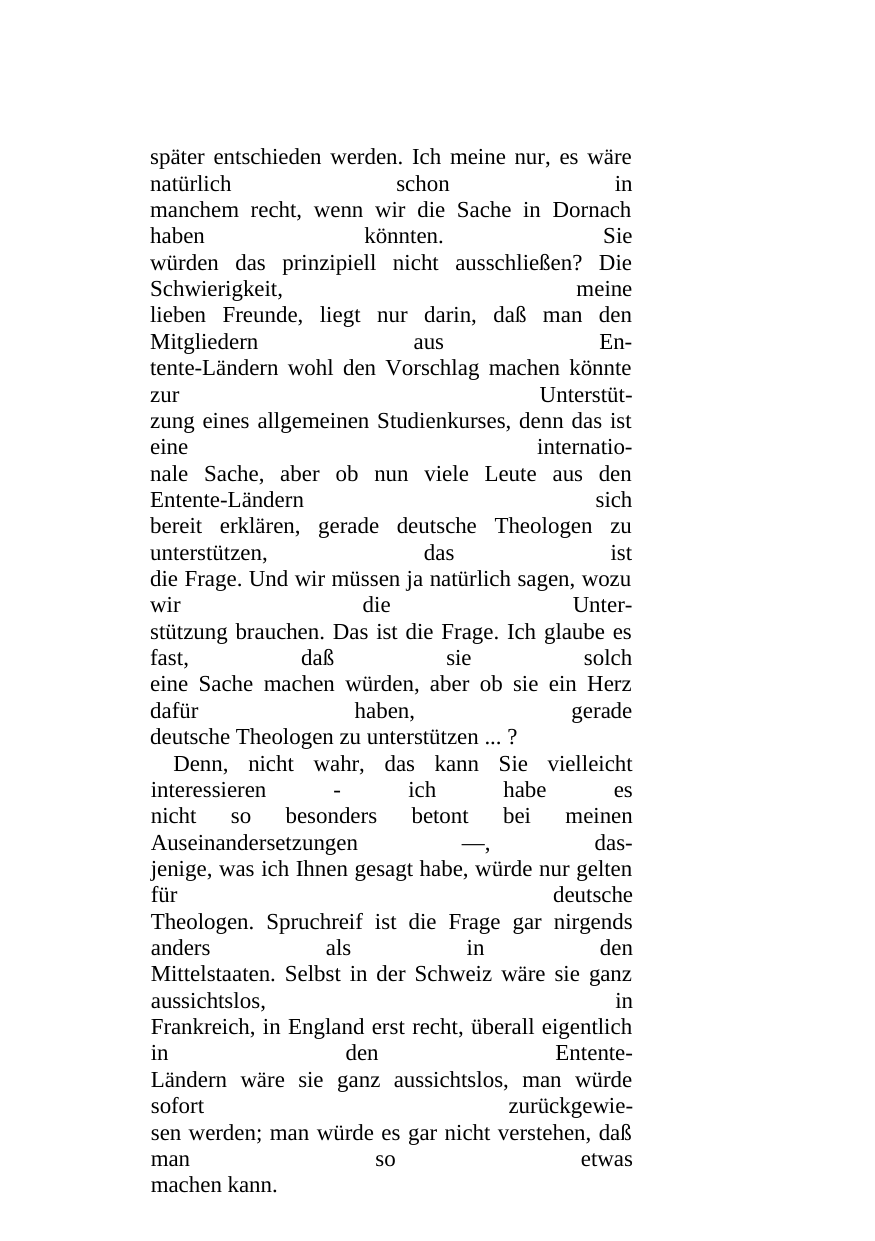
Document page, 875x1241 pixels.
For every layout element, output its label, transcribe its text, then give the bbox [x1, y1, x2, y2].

text später entschieden werden. Ich meine nur, es wäre natürlich schon in manchem recht, wenn wir die Sache in Dornach haben könnten. Sie würden das prinzipiell nicht ausschließen? Die Schwierigkeit, meine lieben Freunde, liegt nur darin, daß man den Mitgliedern aus En- tente-Ländern wohl den Vorschlag machen könnte zur Unterstüt- zung eines allgemeinen Studienkurses, denn das ist eine internatio- nale Sache, aber ob nun viele Leute aus den Entente-Ländern sich bereit erklären, gerade deutsche Theologen zu unterstützen, das ist die Frage. Und wir müssen ja natürlich sagen, wozu wir die Unter- stützung brauchen. Das ist die Frage. Ich glaube es fast, daß sie solch eine Sache machen würden, aber ob sie ein Herz dafür haben, gerade deutsche Theologen zu unterstützen ... ? [150, 143, 632, 749]
text Denn, nicht wahr, das kann Sie vielleicht interessieren - ich habe es nicht so besonders betont bei meinen Auseinandersetzungen —, das- jenige, was ich Ihnen gesagt habe, würde nur gelten für deutsche Theologen. Spruchreif ist die Frage gar nirgends anders als in den Mittelstaaten. Selbst in der Schweiz wäre sie ganz aussichtslos, in Frankreich, in England erst recht, überall eigentlich in den Entente- Ländern wäre sie ganz aussichtslos, man würde sofort zurückgewie- sen werden; man würde es gar nicht verstehen, daß man so etwas machen kann. [151, 749, 633, 1198]
